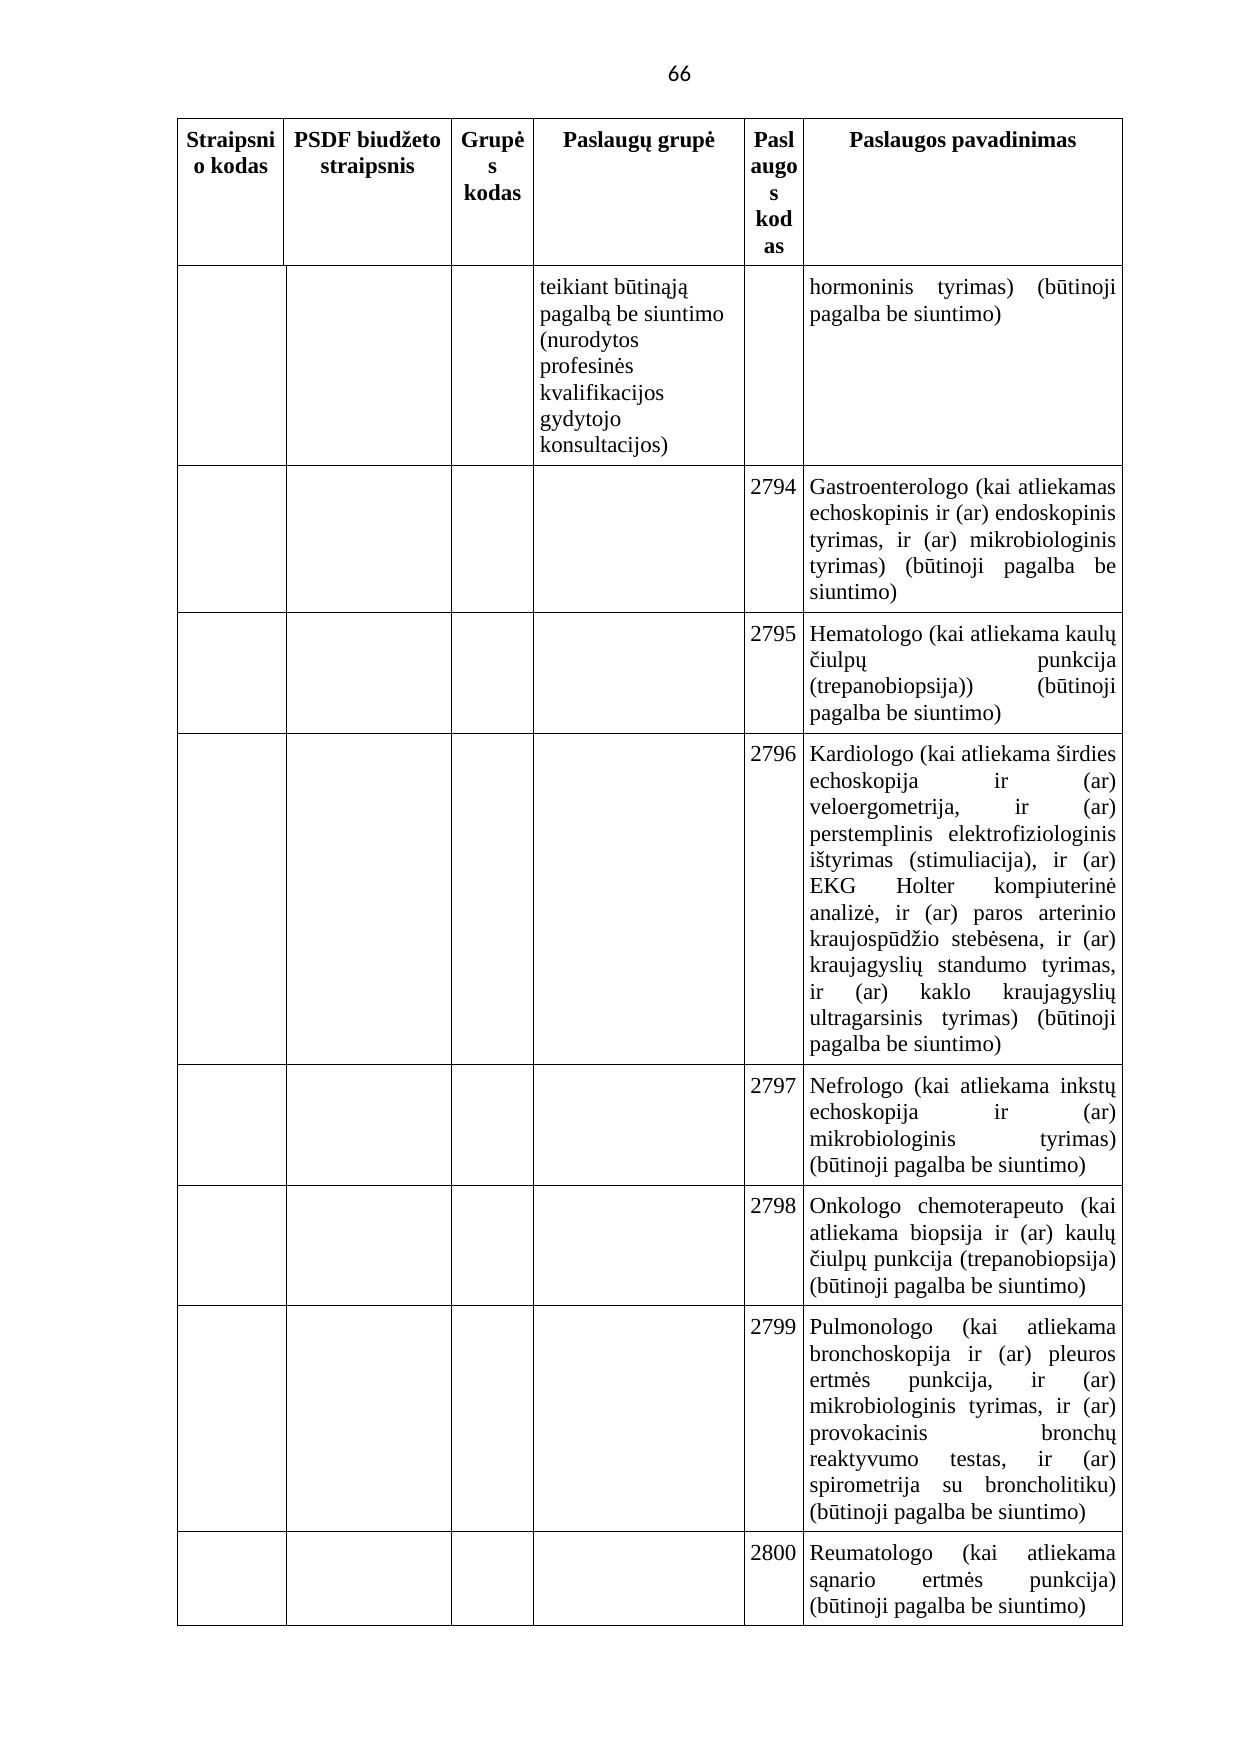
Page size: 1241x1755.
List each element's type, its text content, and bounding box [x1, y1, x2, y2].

table_cell [178, 466, 286, 612]
table_cell [287, 613, 451, 732]
table_cell [287, 1186, 451, 1305]
table_cell 2797 [745, 1065, 803, 1184]
table_cell [452, 1306, 533, 1531]
table_cell [452, 1532, 533, 1625]
table_header Grupės kodas [452, 119, 533, 265]
table_cell [452, 1065, 533, 1184]
table_cell [452, 266, 533, 465]
table_cell [178, 266, 286, 465]
table_header Paslaugos kodas [745, 119, 803, 265]
table_cell [452, 466, 533, 612]
table_cell [534, 1186, 744, 1305]
table_cell 2796 [745, 734, 803, 1064]
table_cell Nefrologo (kai atliekama inkstų echoskopija ir (ar) mikrobiologinis tyrimas) (būtinoji pagalba be siuntimo) [804, 1065, 1122, 1184]
table_cell Gastroenterologo (kai atliekamas echoskopinis ir (ar) endoskopinis tyrimas, ir (ar) mikrobiologinis tyrimas) (būtinoji pagalba be siuntimo) [804, 466, 1122, 612]
table_cell [178, 734, 286, 1064]
table_cell 2794 [745, 466, 803, 612]
table_cell [534, 1306, 744, 1531]
table_cell [534, 466, 744, 612]
table_cell [178, 1532, 286, 1625]
table_cell Pulmonologo (kai atliekama bronchoskopija ir (ar) pleuros ertmės punkcija, ir (ar) mikrobiologinis tyrimas, ir (ar) provokacinis bronchų reaktyvumo testas, ir (ar) spirometrija su broncholitiku) (būtinoji pagalba be siuntimo) [804, 1306, 1122, 1531]
table_cell Onkologo chemoterapeuto (kai atliekama biopsija ir (ar) kaulų čiulpų punkcija (trepanobiopsija) (būtinoji pagalba be siuntimo) [804, 1186, 1122, 1305]
table_cell [178, 1306, 286, 1531]
table_cell 2800 [745, 1532, 803, 1625]
table_cell [287, 1532, 451, 1625]
table_cell 2798 [745, 1186, 803, 1305]
table_header Paslaugų grupė [534, 119, 744, 265]
table_cell 2795 [745, 613, 803, 732]
table_cell [287, 266, 451, 465]
table_cell Reumatologo (kai atliekama sąnario ertmės punkcija) (būtinoji pagalba be siuntimo) [804, 1532, 1122, 1625]
table_cell [178, 1186, 286, 1305]
table_cell [287, 734, 451, 1064]
table_cell [178, 613, 286, 732]
table_header Straipsnio kodas [178, 119, 283, 265]
table_cell [534, 613, 744, 732]
table_cell teikiant būtinąją pagalbą be siuntimo (nurodytos profesinės kvalifikacijos gydytojo konsultacijos) [534, 266, 744, 465]
table_cell [452, 613, 533, 732]
table_cell [287, 1306, 451, 1531]
table_header PSDF biudžeto straipsnis [284, 119, 451, 265]
table_cell 2799 [745, 1306, 803, 1531]
table_cell [452, 734, 533, 1064]
table_cell [287, 1065, 451, 1184]
table_cell [534, 1532, 744, 1625]
table_cell [178, 1065, 286, 1184]
table_cell [452, 1186, 533, 1305]
table_header Paslaugos pavadinimas [804, 119, 1122, 265]
table_cell [534, 734, 744, 1064]
table_cell Kardiologo (kai atliekama širdies echoskopija ir (ar) veloergometrija, ir (ar) perstemplinis elektrofiziologinis ištyrimas (stimuliacija), ir (ar) EKG Holter kompiuterinė analizė, ir (ar) paros arterinio kraujospūdžio stebėsena, ir (ar) kraujagyslių standumo tyrimas, ir (ar) kaklo kraujagyslių ultragarsinis tyrimas) (būtinoji pagalba be siuntimo) [804, 734, 1122, 1064]
table_cell [534, 1065, 744, 1184]
table_cell [745, 266, 803, 465]
table_cell hormoninis tyrimas) (būtinoji pagalba be siuntimo) [804, 266, 1122, 465]
table_cell Hematologo (kai atliekama kaulų čiulpų punkcija (trepanobiopsija)) (būtinoji pagalba be siuntimo) [804, 613, 1122, 732]
table_cell [287, 466, 451, 612]
